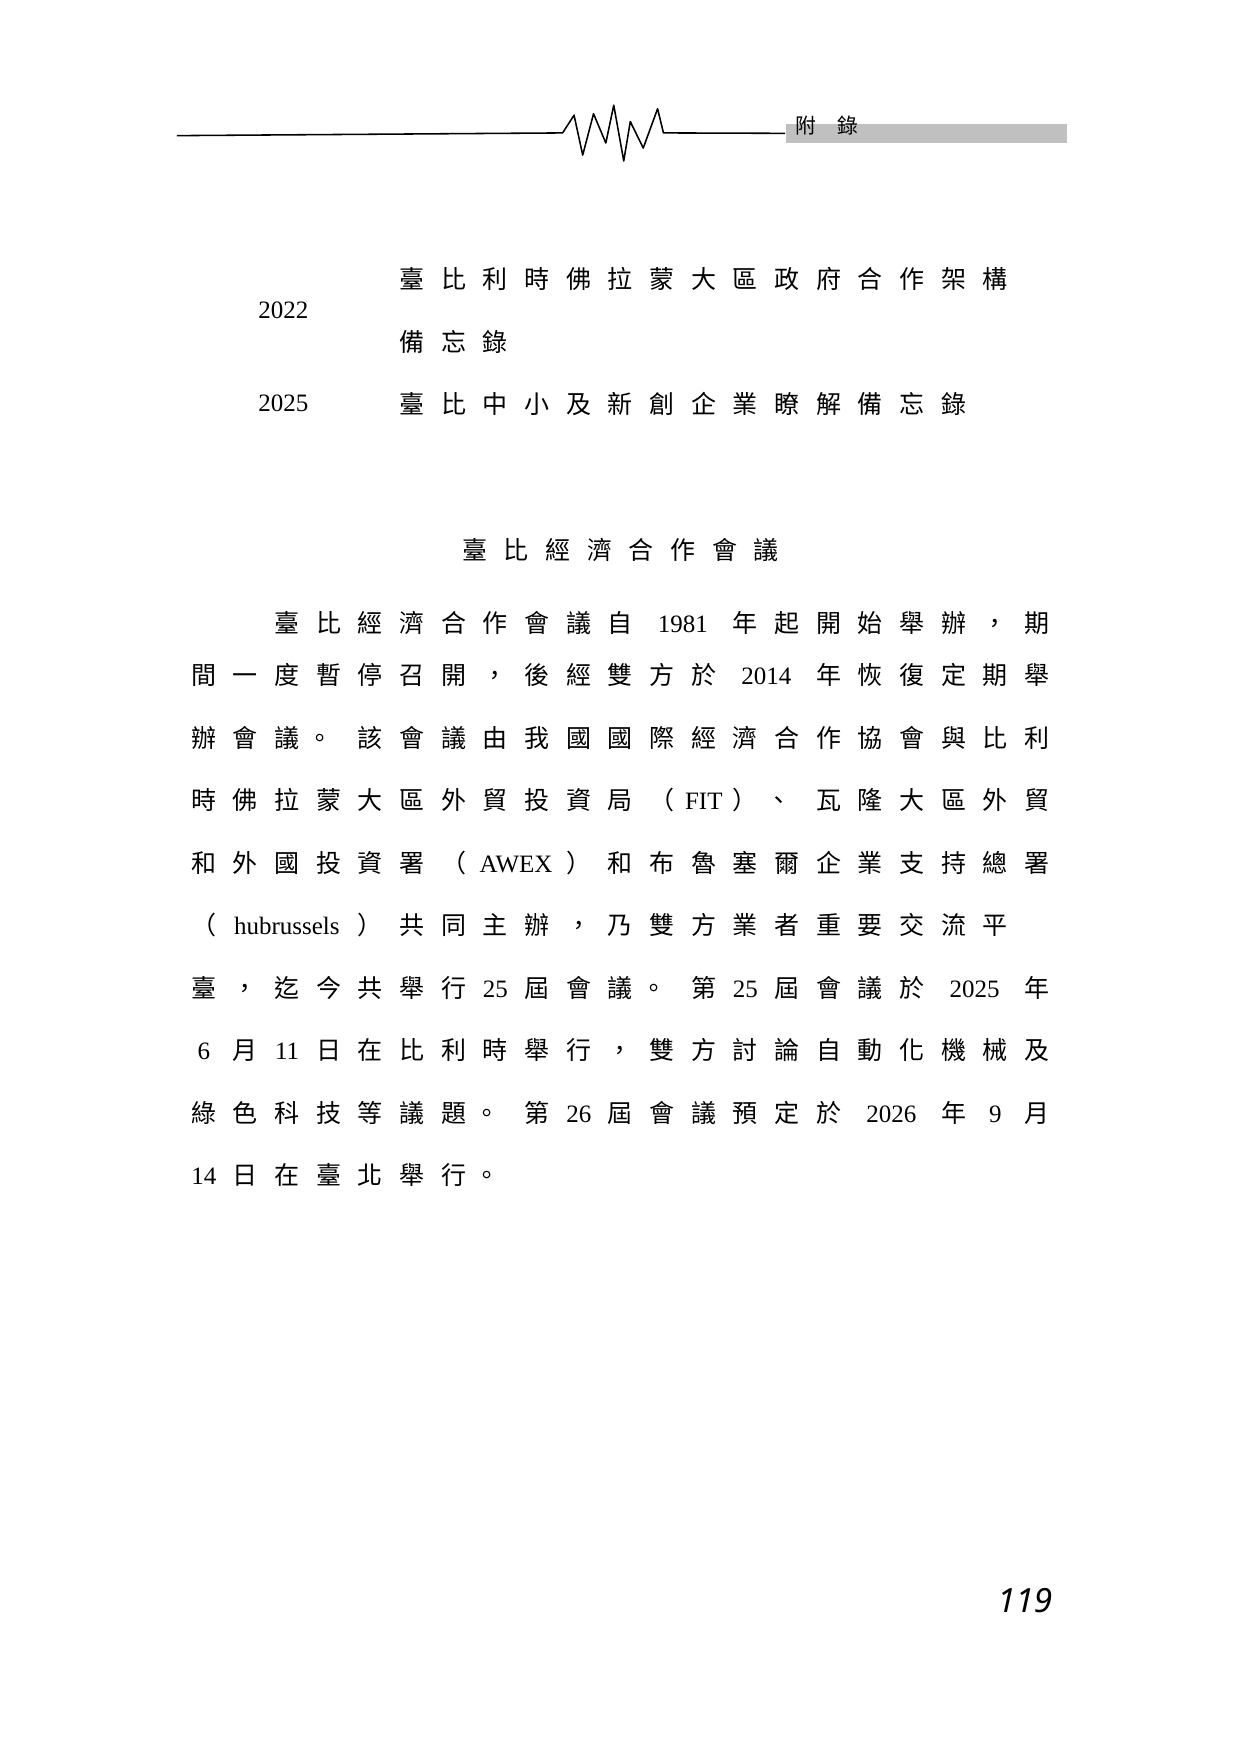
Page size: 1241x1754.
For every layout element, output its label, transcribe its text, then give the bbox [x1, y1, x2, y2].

table_cell 2025 [183, 361, 353, 424]
text 臺比經濟合作會議自1981年起開始舉辦，期間一度暫停召開，後經雙方於2014年恢復定期舉辦會議。該會議由我國國際經濟合作協會與比利時佛拉蒙大區外貿投資局（FIT）、瓦隆大區外貿和外國投資署（AWEX）和布魯塞爾企業支持總署（hubrussels）共同主辦，乃雙方業者重要交流平臺，迄今共舉行25屆會議。第25屆會議於2025年6月11日在比利時舉行，雙方討論自動化機械及綠色科技等議題。第26屆會議預定於2026年9月14日在臺北舉行。 [183, 569, 1058, 1194]
table_cell 臺比中小及新創企業瞭解備忘錄 [353, 361, 1068, 424]
table_cell 2022 [183, 236, 353, 361]
text 臺比經濟合作會議 [183, 507, 1058, 569]
table_cell 臺比利時佛拉蒙大區政府合作架構備忘錄 [353, 236, 1068, 361]
